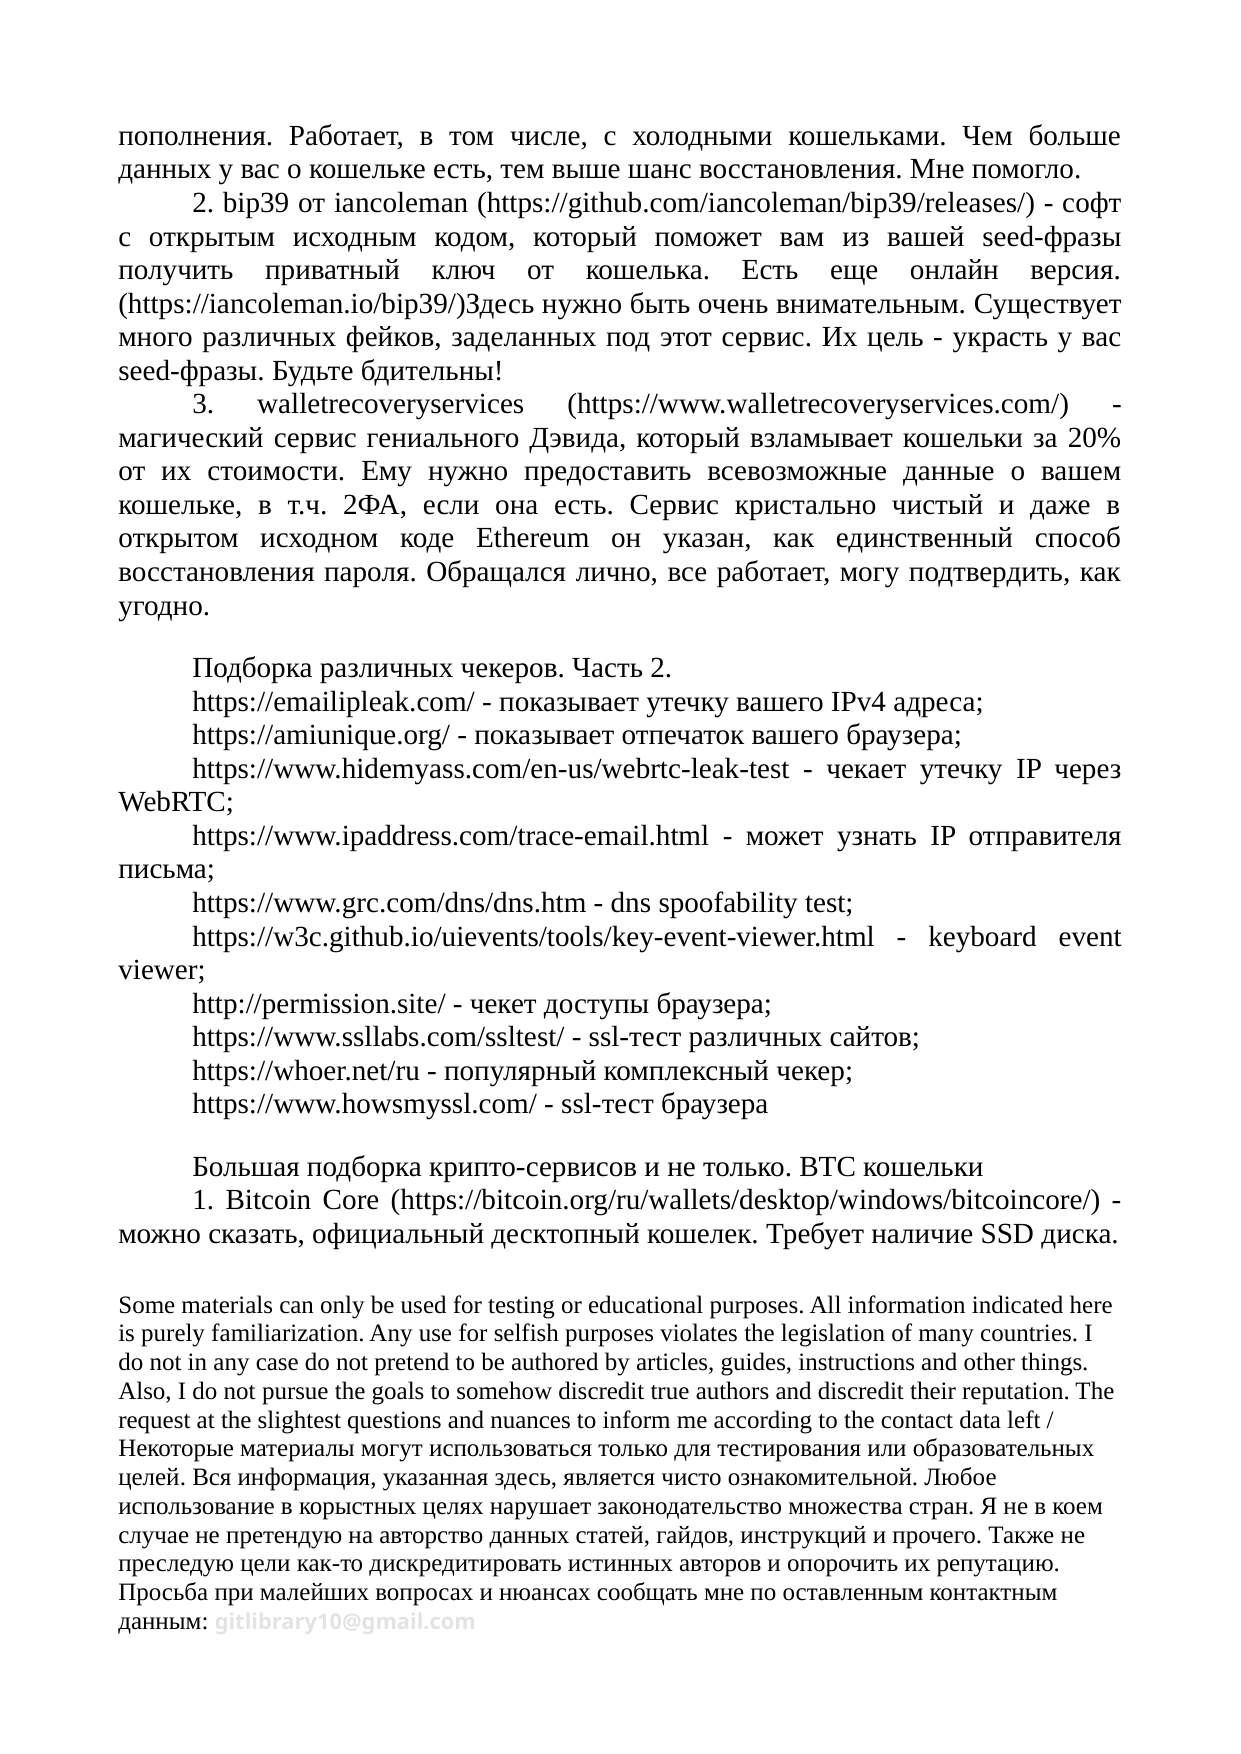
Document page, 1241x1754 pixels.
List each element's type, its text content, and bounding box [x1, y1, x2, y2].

text Большая подборка крипто-сервисов и не только. BTC кошельки [118, 1149, 1122, 1182]
text пополнения. Работает, в том числе, с холодными кошельками. Чем больше данных у вас о кошельке есть, тем выше шанс восстановления. Мне помогло. [118, 118, 1122, 185]
text https://emailipleak.com/ - показывает утечку вашего IPv4 адреса; [118, 684, 1122, 717]
text https://www.howsmyssl.com/ - ssl-тест браузера [118, 1086, 1122, 1120]
text 1. Bitcoin Core (https://bitcoin.org/ru/wallets/desktop/windows/bitcoincore/) - можно сказать, официальный десктопный кошелек. Требует наличие SSD диска. [118, 1182, 1122, 1249]
text https://www.ssllabs.com/ssltest/ - ssl-тест различных сайтов; [118, 1019, 1122, 1053]
text Подборка различных чекеров. Часть 2. [118, 650, 1122, 684]
text http://permission.site/ - чекет доступы браузера; [118, 986, 1122, 1019]
text https://www.hidemyass.com/en-us/webrtc-leak-test - чекает утечку IP через WebRTC; [118, 751, 1122, 818]
text https://www.grc.com/dns/dns.htm - dns spoofability test; [118, 885, 1122, 919]
text 3. walletrecoveryservices (https://www.walletrecoveryservices.com/) - магический сервис гениального Дэвида, который взламывает кошельки за 20% от их стоимости. Ему нужно предоставить всевозможные данные о вашем кошельке, в т.ч. 2ФА, если она есть. Сервис кристально чистый и даже в открытом исходном коде Ethereum он указан, как единственный способ восстановления пароля. Обращался лично, все работает, могу подтвердить, как угодно. [118, 386, 1122, 621]
text https://w3c.github.io/uievents/tools/key-event-viewer.html - keyboard event viewer; [118, 919, 1122, 986]
text https://amiunique.org/ - показывает отпечаток вашего браузера; [118, 717, 1122, 751]
text https://whoer.net/ru - популярный комплексный чекер; [118, 1053, 1122, 1086]
text https://www.ipaddress.com/trace-email.html - может узнать IP отправителя письма; [118, 818, 1122, 885]
text 2. bip39 от iancoleman (https://github.com/iancoleman/bip39/releases/) - софт с открытым исходным кодом, который поможет вам из вашей seed-фразы получить приватный ключ от кошелька. Есть еще онлайн версия. (https://iancoleman.io/bip39/)Здесь нужно быть очень внимательным. Существует много различных фейков, заделанных под этот сервис. Их цель - украсть у вас seed-фразы. Будьте бдительны! [118, 185, 1122, 386]
